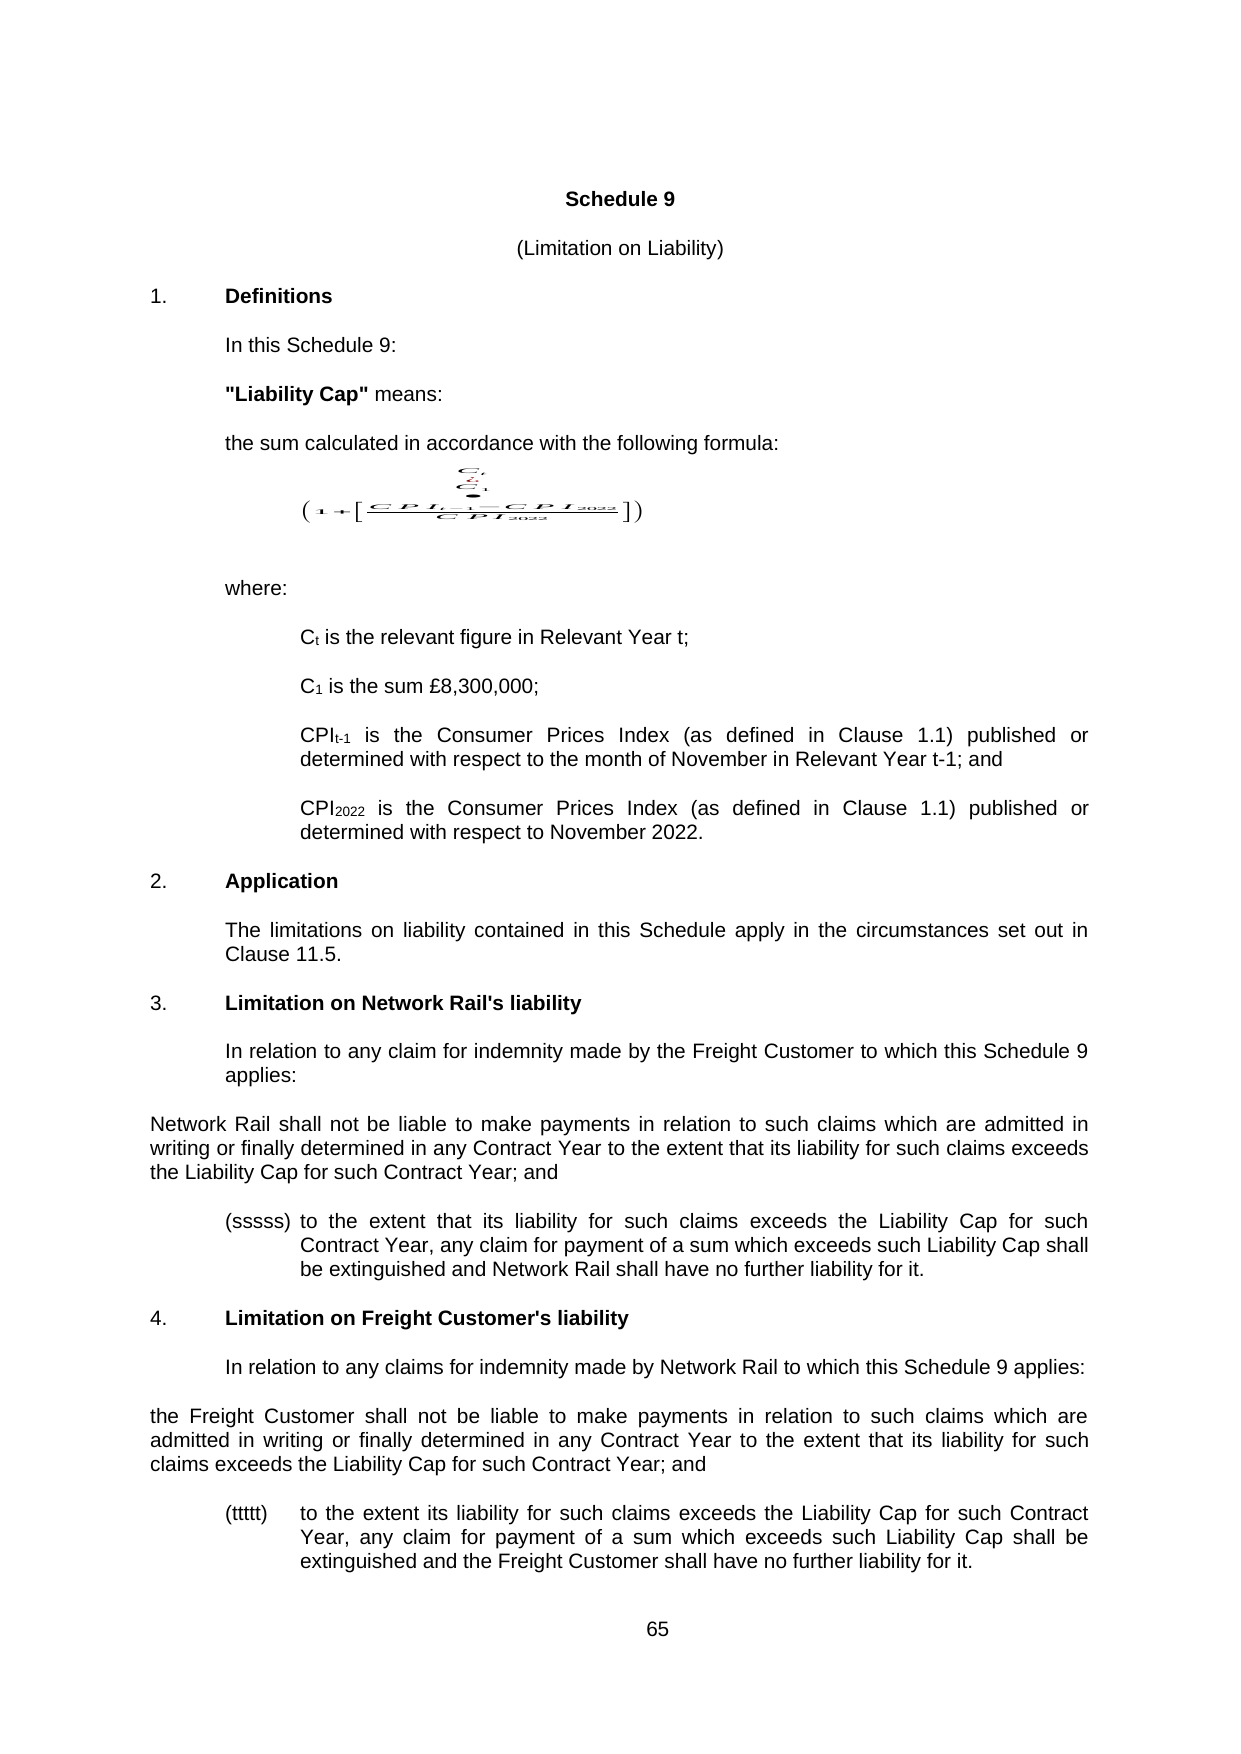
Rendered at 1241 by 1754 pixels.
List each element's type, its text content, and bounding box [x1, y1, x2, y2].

subtitle the Freight Customer shall not be liable to make payments in relation to such claims which are admitted in writing or finally determined in any Contract Year to the extent that its liability for such claims exceeds the Liability Cap for such Contract Year; and [150, 1404, 1090, 1476]
text where: [225, 576, 1090, 600]
subtitle to the extent that its liability for such claims exceeds the Liability Cap for such Contract Year, any claim for payment of a sum which exceeds such Liability Cap shall be extinguished and Network Rail shall have no further liability for it. [225, 1209, 1090, 1281]
text "Liability Cap" means: [225, 382, 1090, 406]
list Limitation on Network Rail's liability [150, 990, 1090, 1014]
text In this Schedule 9: [225, 333, 1090, 357]
subtitle C1 is the sum £8,300,000; [300, 674, 1090, 698]
subtitle Ct is the relevant figure in Relevant Year t; [300, 625, 1090, 649]
subtitle to the extent its liability for such claims exceeds the Liability Cap for such Contract Year, any claim for payment of a sum which exceeds such Liability Cap shall be extinguished and the Freight Customer shall have no further liability for it. [225, 1501, 1090, 1573]
list Schedule 9 [150, 186, 1090, 210]
subtitle Network Rail shall not be liable to make payments in relation to such claims which are admitted in writing or finally determined in any Contract Year to the extent that its liability for such claims exceeds the Liability Cap for such Contract Year; and [150, 1112, 1090, 1184]
list Definitions [150, 284, 1090, 308]
subtitle CPIt-1 is the Consumer Prices Index (as defined in Clause 1.1) published or determined with respect to the month of November in Relevant Year t-1; and [300, 723, 1090, 771]
text In relation to any claims for indemnity made by Network Rail to which this Schedule 9 applies: [225, 1355, 1090, 1379]
subtitle CPI2022 is the Consumer Prices Index (as defined in Clause 1.1) published or determined with respect to November 2022. [300, 796, 1090, 843]
text (Limitation on Liability) [150, 235, 1090, 259]
text The limitations on liability contained in this Schedule apply in the circumstances set out in Clause 11.5. [225, 917, 1090, 965]
text In relation to any claim for indemnity made by the Freight Customer to which this Schedule 9 applies: [225, 1039, 1090, 1087]
text the sum calculated in accordance with the following formula: [225, 431, 1090, 455]
list Limitation on Freight Customer's liability [150, 1306, 1090, 1330]
list Application [150, 868, 1090, 892]
